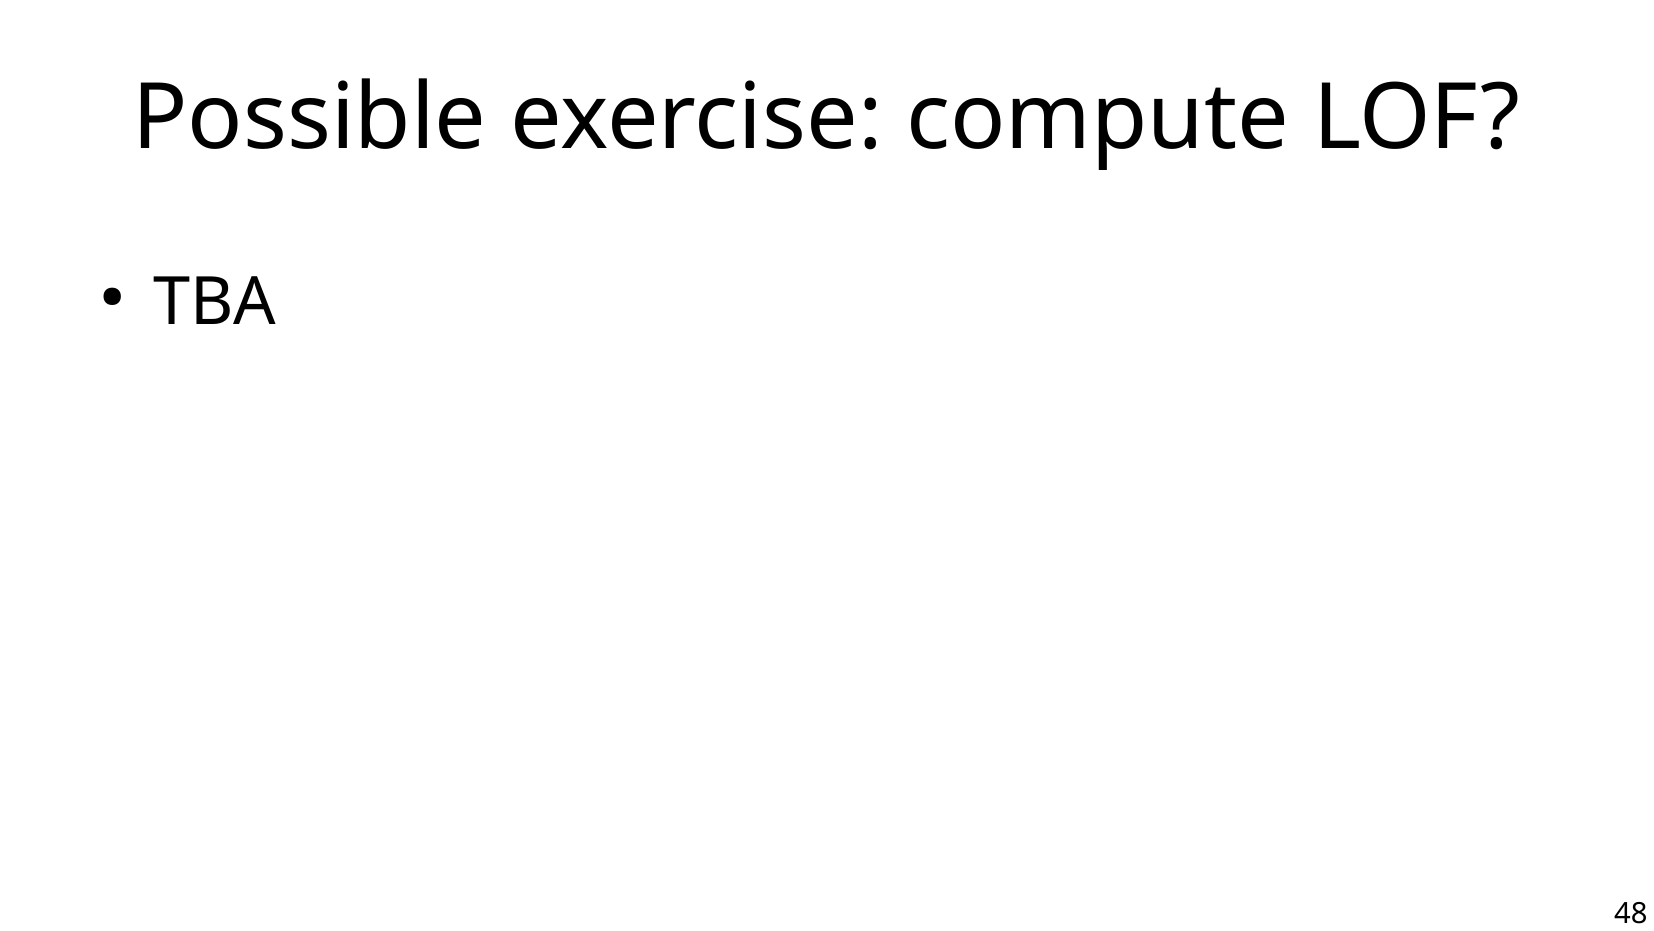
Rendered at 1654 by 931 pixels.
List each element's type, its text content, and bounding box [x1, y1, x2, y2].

title Possible exercise: compute LOF? [82, 1, 1571, 226]
list TBA [82, 253, 1571, 793]
